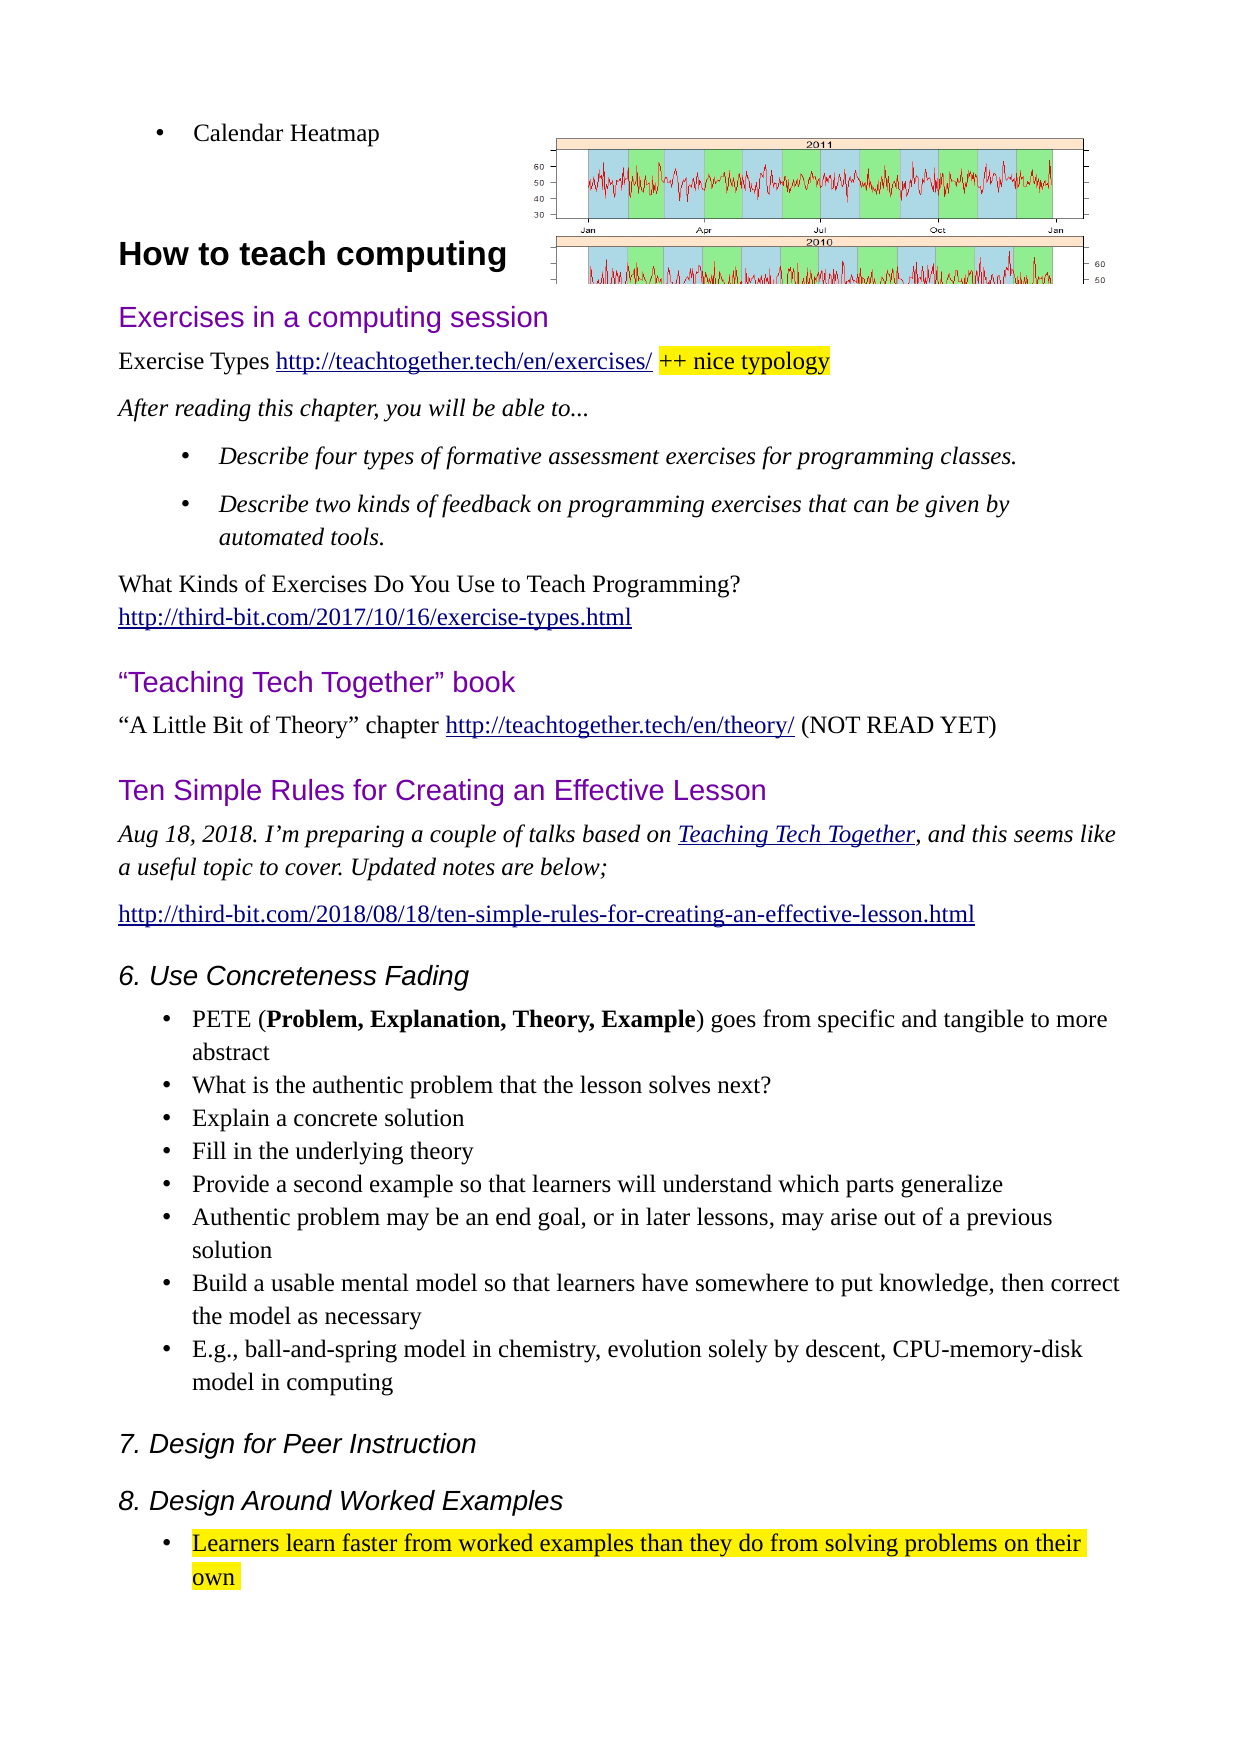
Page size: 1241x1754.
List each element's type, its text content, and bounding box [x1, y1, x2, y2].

list What is the authentic problem that the lesson solves next? [162, 1070, 1122, 1099]
text Exercise Types http://teachtogether.tech/en/exercises/ ++ nice typology [118, 346, 1122, 375]
list Explain a concrete solution [162, 1103, 1122, 1132]
list Authentic problem may be an end goal, or in later lessons, may arise out of a previous solution [162, 1202, 1122, 1264]
list Build a usable mental model so that learners have somewhere to put knowledge, then correct the model as necessary [162, 1268, 1122, 1330]
list Provide a second example so that learners will understand which parts generalize [162, 1169, 1122, 1198]
list Describe two kinds of feedback on programming exercises that can be given by automated tools. [181, 489, 1122, 551]
list Learners learn faster from worked examples than they do from solving problems on their own [162, 1528, 1122, 1590]
subtitle How to teach computing [118, 234, 516, 273]
list E.g., ball-and-spring model in chemistry, evolution solely by descent, CPU-memory-disk model in computing [162, 1334, 1122, 1396]
text “A Little Bit of Theory” chapter http://teachtogether.tech/en/theory/ (NOT READ YET) [118, 711, 1122, 739]
list Fill in the underlying theory [162, 1136, 1122, 1165]
text Aug 18, 2018. I’m preparing a couple of talks based on Teaching Tech Together, and this seems like a useful topic to cover. Updated notes are below; [118, 819, 1122, 881]
subtitle 7. Design for Peer Instruction [118, 1427, 1122, 1459]
subtitle Ten Simple Rules for Creating an Effective Lesson [118, 773, 1122, 806]
list Describe four types of formative assessment exercises for programming classes. [181, 441, 1122, 470]
text What Kinds of Exercises Do You Use to Teach Programming? http://third-bit.com/2017/10/16/exercise-types.html [118, 569, 1122, 631]
text http://third-bit.com/2018/08/18/ten-simple-rules-for-creating-an-effective-lesson.html [118, 899, 1122, 928]
subtitle “Teaching Tech Together” book [118, 664, 1122, 698]
subtitle 8. Design Around Worked Examples [118, 1484, 1122, 1516]
picture [516, 126, 1123, 284]
subtitle 6. Use Concreteness Fading [118, 959, 1122, 991]
list Calendar Heatmap [156, 118, 1122, 147]
text After reading this chapter, you will be able to... [118, 393, 1122, 422]
list PETE (Problem, Explanation, Theory, Example) goes from specific and tangible to more abstract [162, 1004, 1122, 1066]
subtitle Exercises in a computing session [118, 300, 1122, 333]
